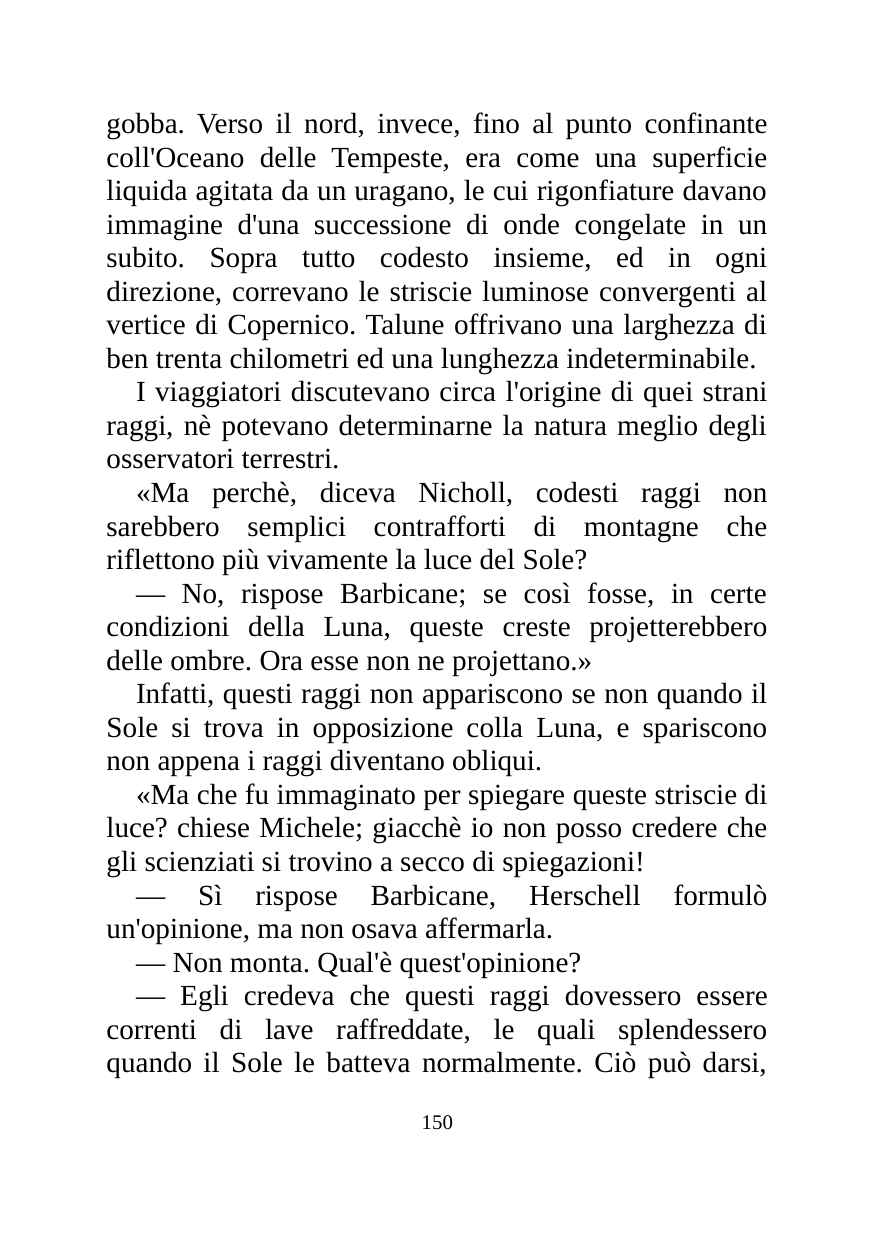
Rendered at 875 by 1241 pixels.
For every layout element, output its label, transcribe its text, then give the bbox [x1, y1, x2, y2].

text — Non monta. Qual'è quest'opinione? [106, 945, 768, 978]
text — Sì rispose Barbicane, Herschell formulò un'opinione, ma non osava affermarla. [106, 878, 768, 945]
text I viaggiatori discutevano circa l'origine di quei strani raggi, nè potevano determinarne la natura meglio degli osservatori terrestri. [106, 374, 768, 475]
text — Egli credeva che questi raggi dovessero essere correnti di lave raffreddate, le quali splendessero quando il Sole le batteva normalmente. Ciò può darsi, [106, 978, 768, 1079]
text gobba. Verso il nord, invece, fino al punto confinante coll'Oceano delle Tempeste, era come una superficie liquida agitata da un uragano, le cui rigonfiature davano immagine d'una successione di onde congelate in un subito. Sopra tutto codesto insieme, ed in ogni direzione, correvano le striscie luminose convergenti al vertice di Copernico. Talune offrivano una larghezza di ben trenta chilometri ed una lunghezza indeterminabile. [106, 106, 768, 374]
text Infatti, questi raggi non appariscono se non quando il Sole si trova in opposizione colla Luna, e spariscono non appena i raggi diventano obliqui. [106, 676, 768, 777]
text «Ma che fu immaginato per spiegare queste striscie di luce? chiese Michele; giacchè io non posso credere che gli scienziati si trovino a secco di spiegazioni! [106, 777, 768, 878]
text — No, rispose Barbicane; se così fosse, in certe condizioni della Luna, queste creste projetterebbero delle ombre. Ora esse non ne projettano.» [106, 576, 768, 676]
text «Ma perchè, diceva Nicholl, codesti raggi non sarebbero semplici contrafforti di montagne che riflettono più vivamente la luce del Sole? [106, 475, 768, 576]
